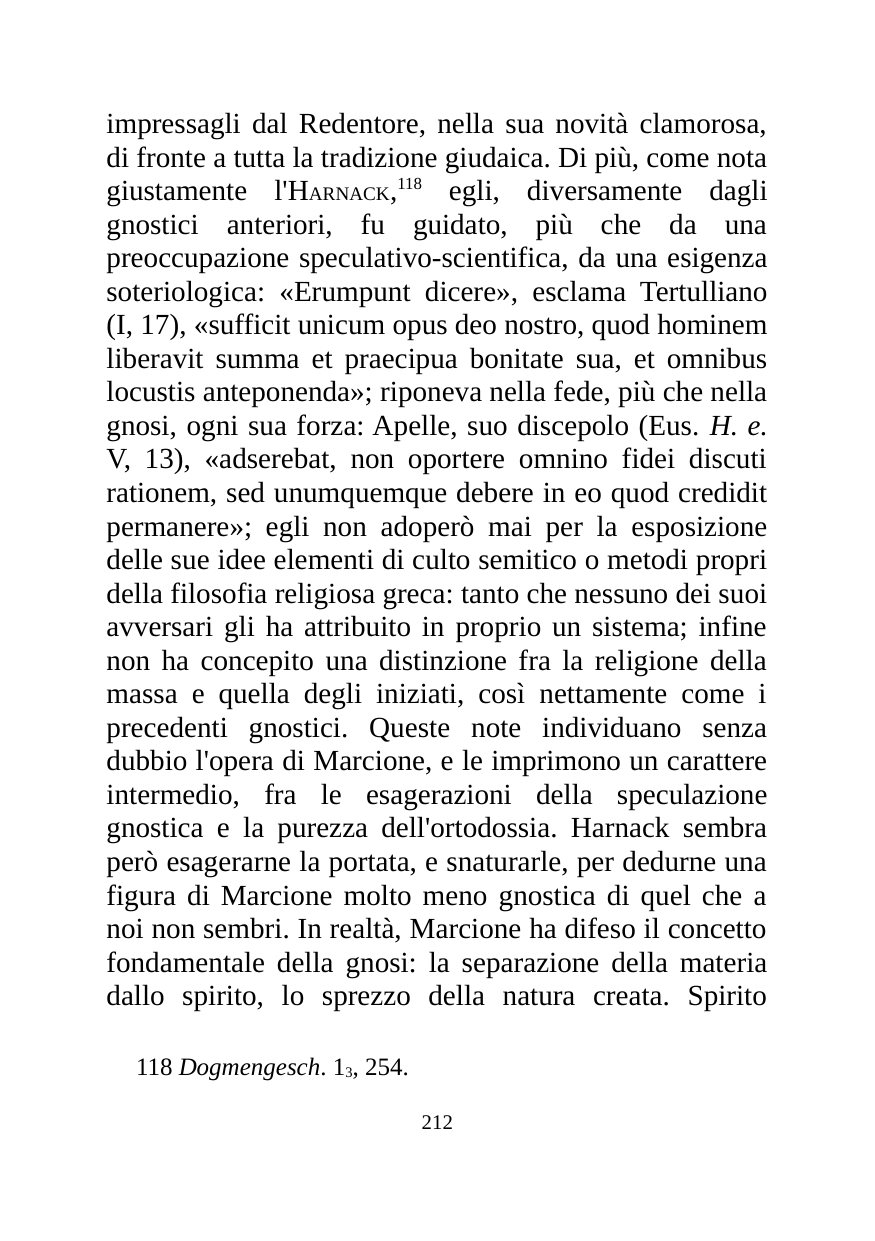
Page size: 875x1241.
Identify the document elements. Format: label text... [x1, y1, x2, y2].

text Dogmengesch. 13, 254. [106, 1052, 768, 1080]
text impressagli dal Redentore, nella sua novità clamorosa, di fronte a tutta la tradizione giudaica. Di più, come nota giustamente l'Harnack, egli, diversamente dagli gnostici anteriori, fu guidato, più che da una preoccupazione speculativo-scientifica, da una esigenza soteriologica: «Erumpunt dicere», esclama Tertulliano (I, 17), «sufficit unicum opus deo nostro, quod hominem liberavit summa et praecipua bonitate sua, et omnibus locustis anteponenda»; riponeva nella fede, più che nella gnosi, ogni sua forza: Apelle, suo discepolo (Eus. H. e. V, 13), «adserebat, non oportere omnino fidei discuti rationem, sed unumquemque debere in eo quod credidit permanere»; egli non adoperò mai per la esposizione delle sue idee elementi di culto semitico o metodi propri della filosofia religiosa greca: tanto che nessuno dei suoi avversari gli ha attribuito in proprio un sistema; infine non ha concepito una distinzione fra la religione della massa e quella degli iniziati, così nettamente come i precedenti gnostici. Queste note individuano senza dubbio l'opera di Marcione, e le imprimono un carattere intermedio, fra le esagerazioni della speculazione gnostica e la purezza dell'ortodossia. Harnack sembra però esagerarne la portata, e snaturarle, per dedurne una figura di Marcione molto meno gnostica di quel che a noi non sembri. In realtà, Marcione ha difeso il concetto fondamentale della gnosi: la separazione della materia dallo spirito, lo sprezzo della natura creata. Spirito [106, 106, 768, 1012]
